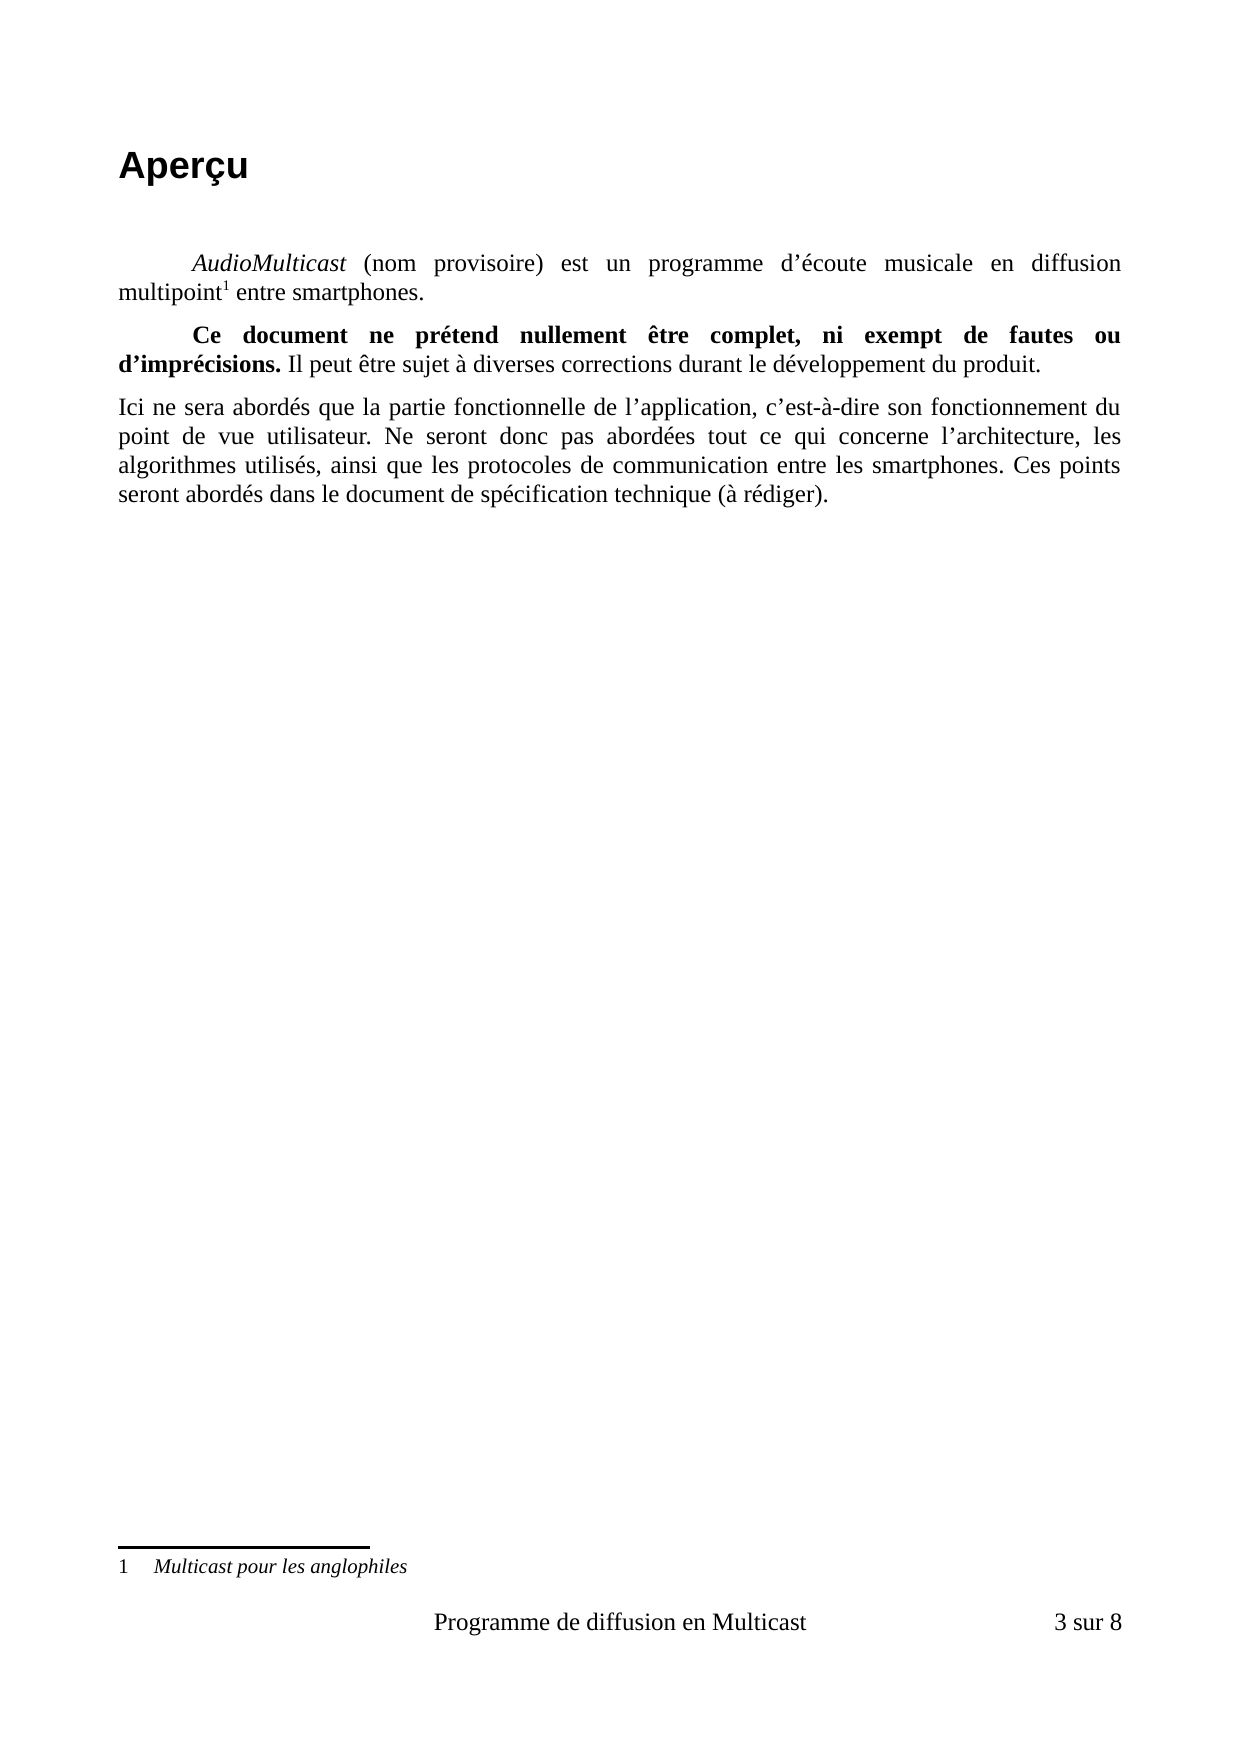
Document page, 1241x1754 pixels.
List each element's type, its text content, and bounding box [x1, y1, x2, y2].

subtitle Aperçu [118, 143, 1122, 187]
text AudioMulticast (nom provisoire) est un programme d’écoute musicale en diffusion multipoint entre smartphones. [118, 248, 1122, 306]
text Multicast pour les anglophiles [118, 1553, 1122, 1578]
text Ici ne sera abordés que la partie fonctionnelle de l’application, c’est-à-dire son fonctionnement du point de vue utilisateur. Ne seront donc pas abordées tout ce qui concerne l’architecture, les algorithmes utilisés, ainsi que les protocoles de communication entre les smartphones. Ces points seront abordés dans le document de spécification technique (à rédiger). [118, 392, 1122, 507]
text Ce document ne prétend nullement être complet, ni exempt de fautes ou d’imprécisions. Il peut être sujet à diverses corrections durant le développement du produit. [118, 320, 1122, 378]
